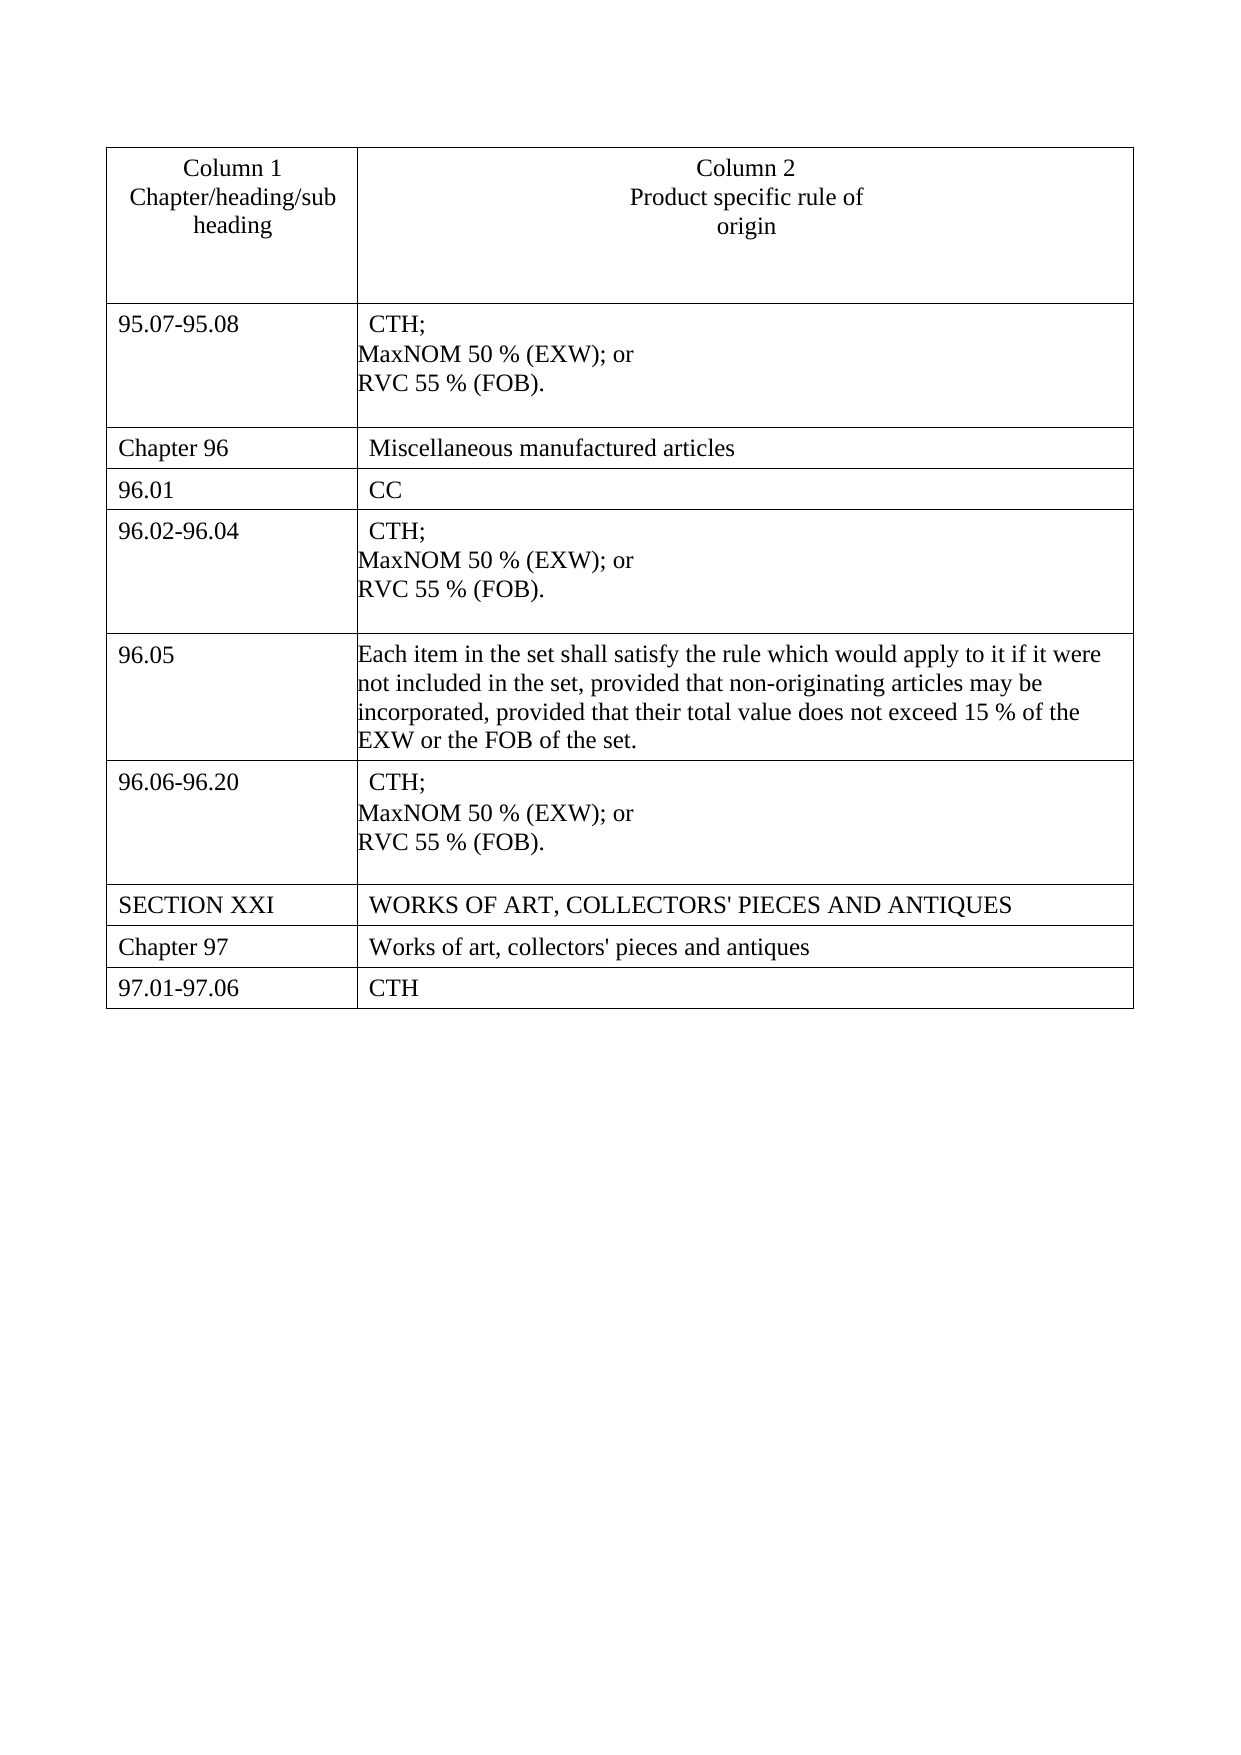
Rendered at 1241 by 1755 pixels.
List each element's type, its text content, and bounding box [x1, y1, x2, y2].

table_cell 95.07-95.08 [107, 304, 357, 427]
table_cell CTH; MaxNOM 50 % (EXW); or RVC 55 % (FOB). [358, 304, 1133, 427]
table_cell 96.01 [107, 469, 357, 509]
table_cell CTH [358, 968, 1133, 1008]
table_cell Chapter 97 [107, 926, 357, 967]
table_cell Works of art, collectors' pieces and antiques [358, 926, 1133, 967]
table_cell 97.01-97.06 [107, 968, 357, 1008]
table_cell 96.06-96.20 [107, 761, 357, 884]
table_cell Each item in the set shall satisfy the rule which would apply to it if it were not included in the set, provided that non-originating articles may be incorporated, provided that their total value does not exceed 15 % of the EXW or the FOB of the set. [358, 634, 1133, 760]
table_cell Miscellaneous manufactured articles [358, 428, 1133, 468]
table_cell CTH; MaxNOM 50 % (EXW); or RVC 55 % (FOB). [358, 510, 1133, 633]
table_cell CTH; MaxNOM 50 % (EXW); or RVC 55 % (FOB). [358, 761, 1133, 884]
table_cell 96.05 [107, 634, 357, 760]
table_cell SECTION XXI [107, 885, 357, 925]
table_cell WORKS OF ART, COLLECTORS' PIECES AND ANTIQUES [358, 885, 1133, 925]
table_header Column 2 Product specific rule of origin [358, 148, 1133, 303]
table_cell CC [358, 469, 1133, 509]
table_cell Chapter 96 [107, 428, 357, 468]
table_header Column 1 Chapter/heading/subheading [107, 148, 357, 303]
table_cell 96.02-96.04 [107, 510, 357, 633]
